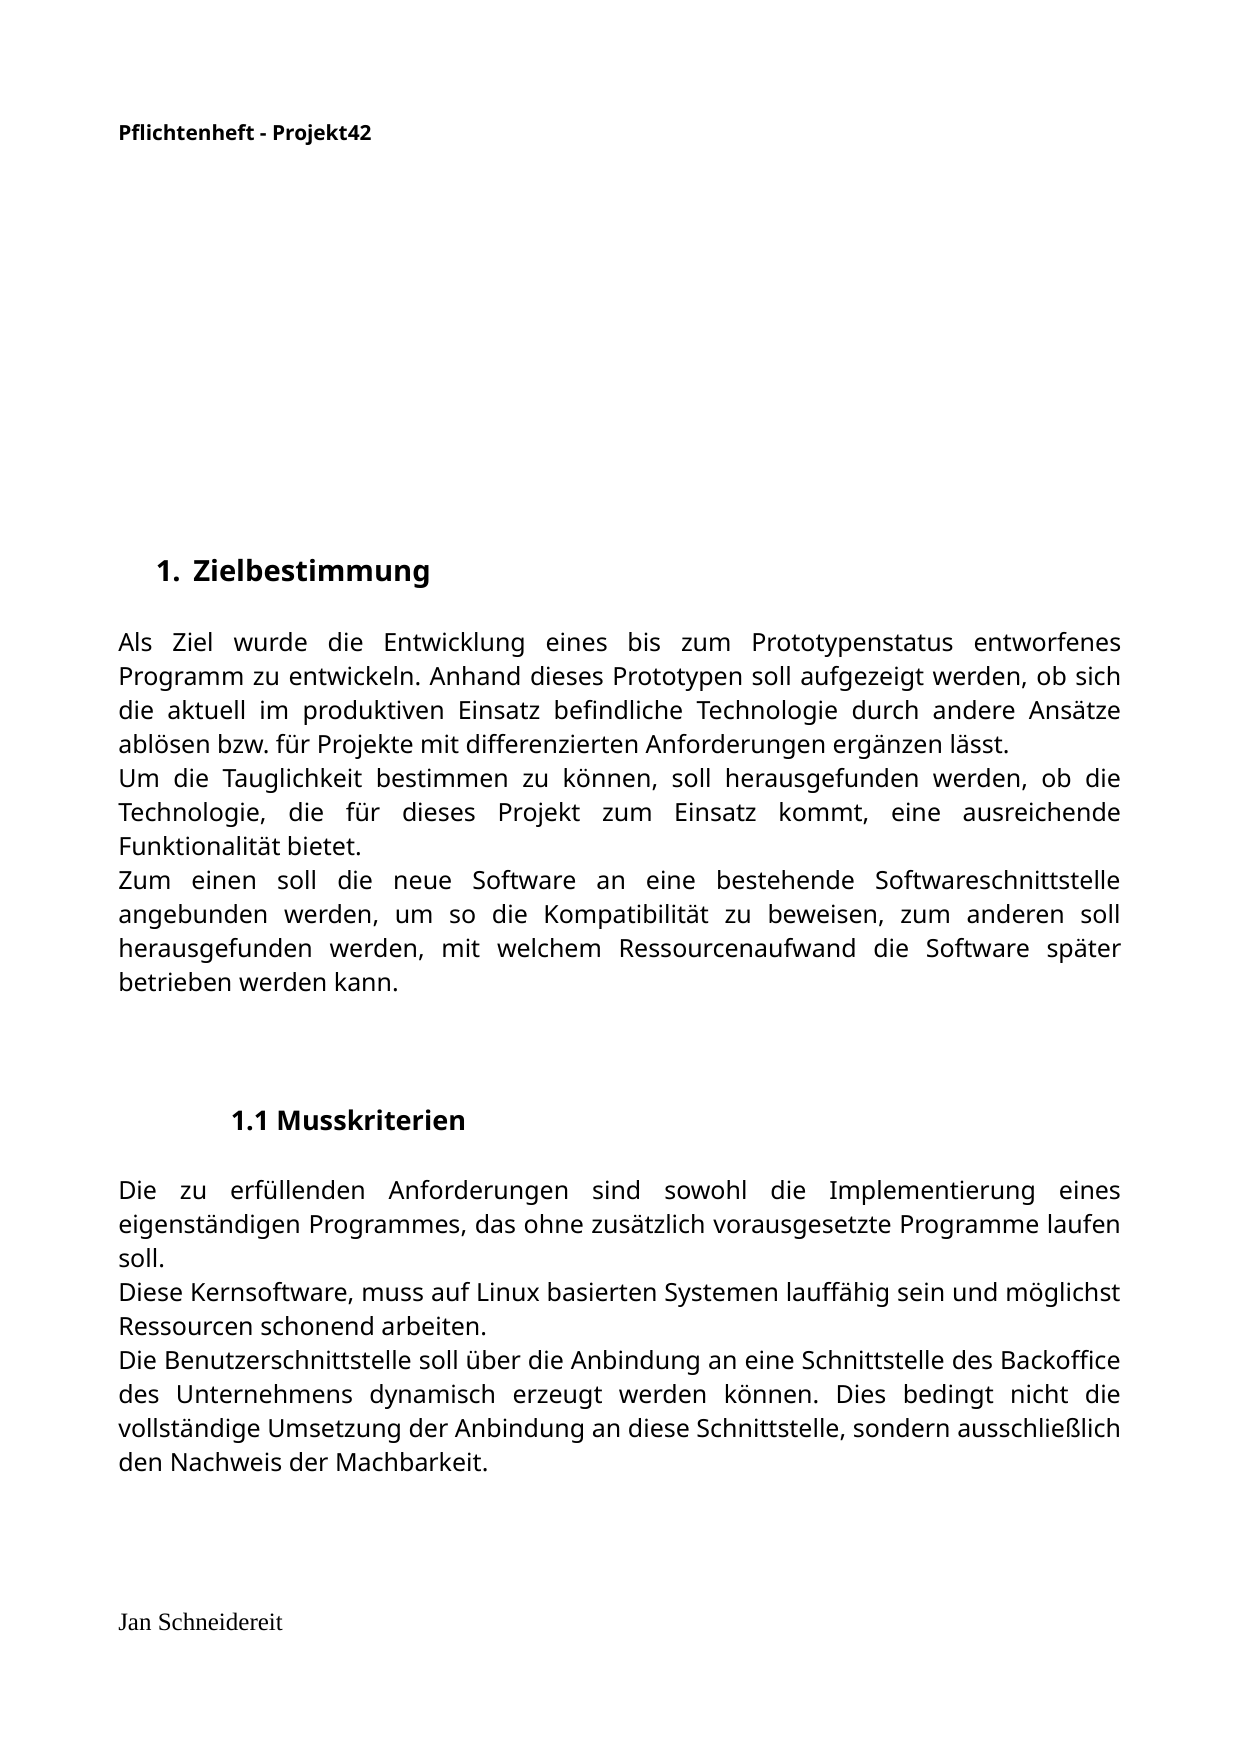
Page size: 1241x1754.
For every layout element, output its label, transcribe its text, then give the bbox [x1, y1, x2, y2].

text Diese Kernsoftware, muss auf Linux basierten Systemen lauffähig sein und möglichst Ressourcen schonend arbeiten. [118, 1274, 1122, 1343]
text Die Benutzerschnittstelle soll über die Anbindung an eine Schnittstelle des Backoffice des Unternehmens dynamisch erzeugt werden können. Dies bedingt nicht die vollständige Umsetzung der Anbindung an diese Schnittstelle, sondern ausschließlich den Nachweis der Machbarkeit. [118, 1343, 1122, 1479]
text Als Ziel wurde die Entwicklung eines bis zum Prototypenstatus entworfenes Programm zu entwickeln. Anhand dieses Prototypen soll aufgezeigt werden, ob sich die aktuell im produktiven Einsatz befindliche Technologie durch andere Ansätze ablösen bzw. für Projekte mit differenzierten Anforderungen ergänzen lässt. [118, 624, 1122, 761]
text Die zu erfüllenden Anforderungen sind sowohl die Implementierung eines eigenständigen Programmes, das ohne zusätzlich vorausgesetzte Programme laufen soll. [118, 1172, 1122, 1274]
list 1.1 Musskriterien [193, 1101, 1122, 1138]
list Zielbestimmung [156, 551, 1122, 590]
text Um die Tauglichkeit bestimmen zu können, soll herausgefunden werden, ob die Technologie, die für dieses Projekt zum Einsatz kommt, eine ausreichende Funktionalität bietet. [118, 761, 1122, 863]
text Zum einen soll die neue Software an eine bestehende Softwareschnittstelle angebunden werden, um so die Kompatibilität zu beweisen, zum anderen soll herausgefunden werden, mit welchem Ressourcenaufwand die Software später betrieben werden kann. [118, 863, 1122, 999]
